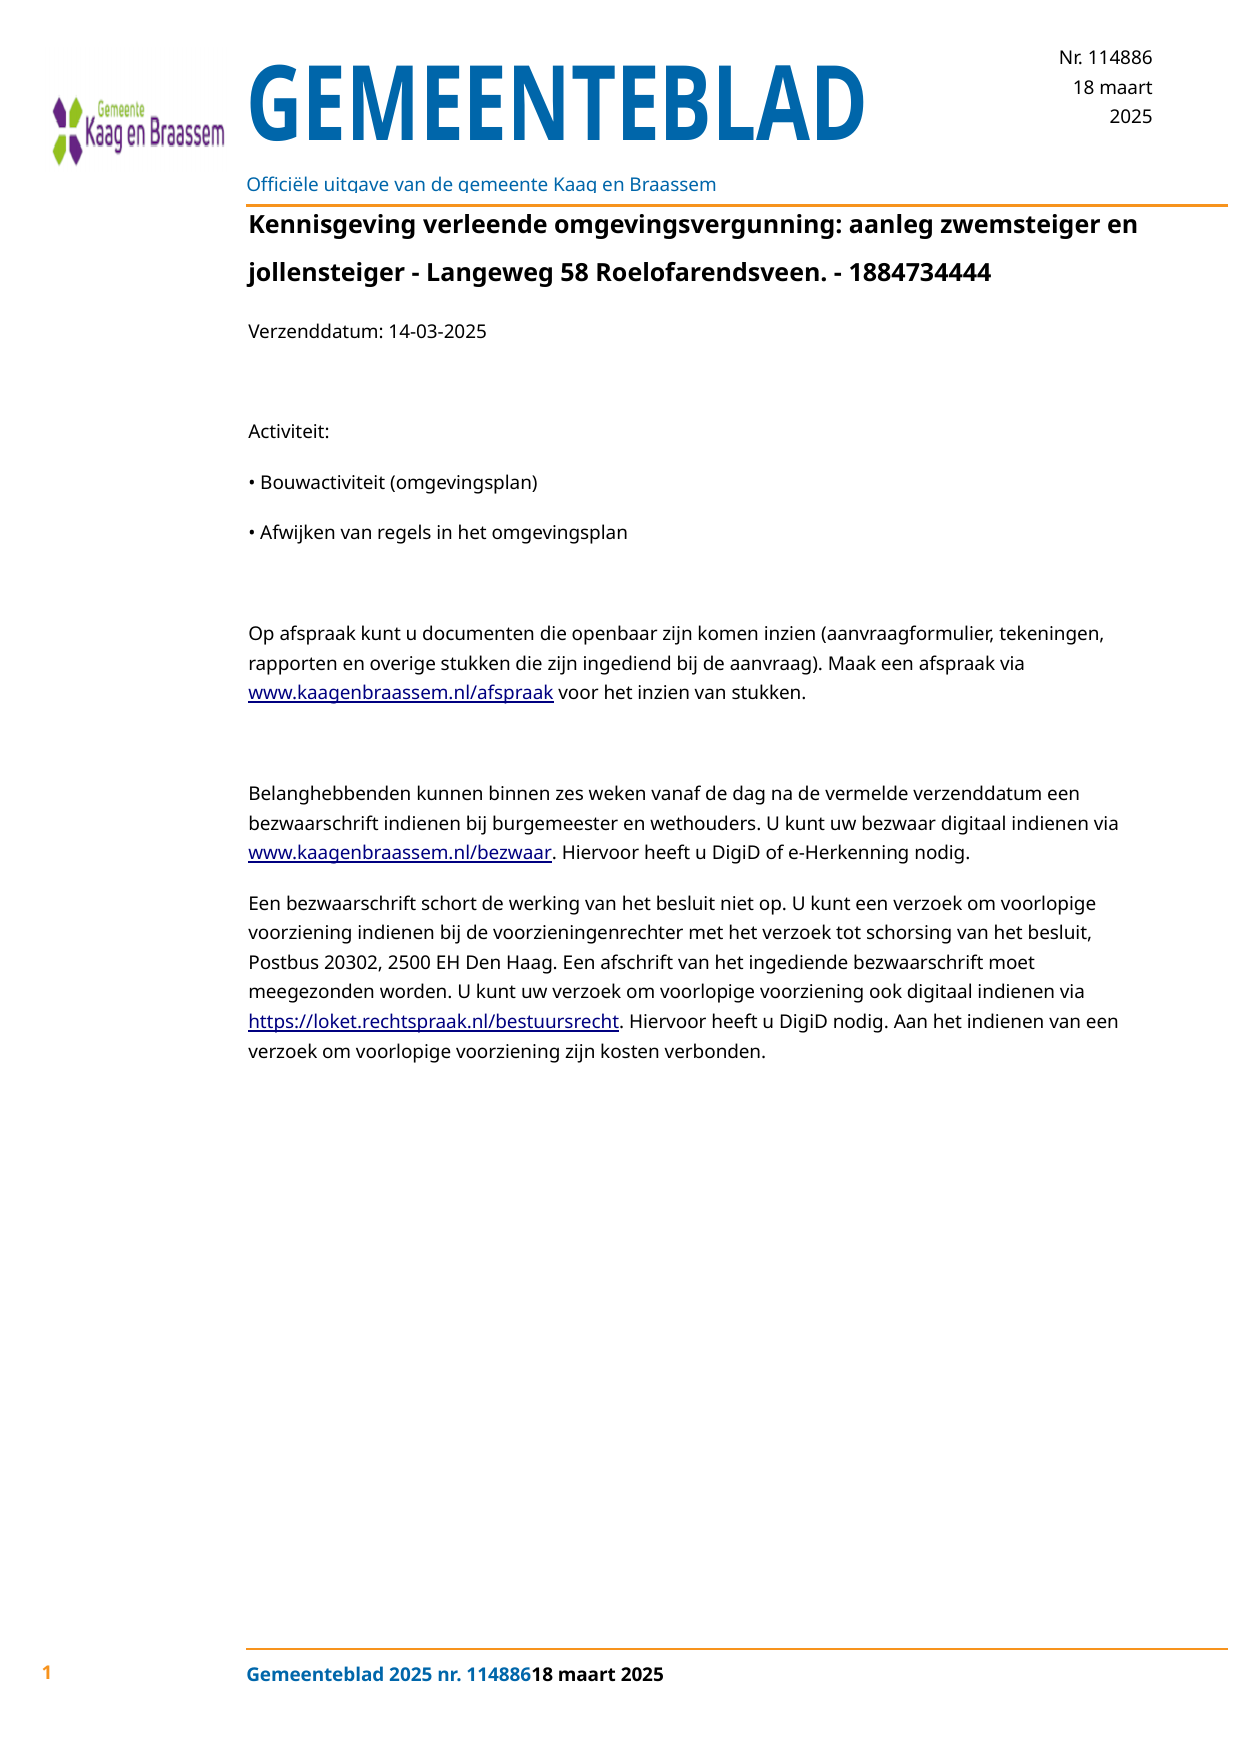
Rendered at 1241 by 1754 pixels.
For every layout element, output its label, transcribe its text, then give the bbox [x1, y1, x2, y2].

text Belanghebbenden kunnen binnen zes weken vanaf de dag na de vermelde verzenddatum een bezwaarschrift indienen bij burgemeester en wethouders. U kunt uw bezwaar digitaal indienen via www.kaagenbraassem.nl/bezwaar. Hiervoor heeft u DigiD of e-Herkenning nodig. [248, 780, 1152, 865]
text • Afwijken van regels in het omgevingsplan [248, 519, 1152, 545]
text Verzenddatum: 14-03-2025 [248, 318, 1152, 344]
text Activiteit: [248, 419, 1152, 444]
picture [41, 47, 231, 172]
text Een bezwaarschrift schort de werking van het besluit niet op. U kunt een verzoek om voorlopige voorziening indienen bij de voorzieningenrechter met het verzoek tot schorsing van het besluit, Postbus 20302, 2500 EH Den Haag. Een afschrift van het ingediende bezwaarschrift moet meegezonden worden. U kunt uw verzoek om voorlopige voorziening ook digitaal indienen via https://loket.rechtspraak.nl/bestuursrecht. Hiervoor heeft u DigiD nodig. Aan het indienen van een verzoek om voorlopige voorziening zijn kosten verbonden. [248, 890, 1152, 1064]
text Op afspraak kunt u documenten die openbaar zijn komen inzien (aanvraagformulier, tekeningen, rapporten en overige stukken die zijn ingediend bij de aanvraag). Maak een afspraak via www.kaagenbraassem.nl/afspraak voor het inzien van stukken. [248, 620, 1152, 705]
text • Bouwactiviteit (omgevingsplan) [248, 469, 1152, 495]
text Kennisgeving verleende omgevingsvergunning: aanleg zwemsteiger en jollensteiger - Langeweg 58 Roelofarendsveen. - 1884734444 [248, 207, 1152, 288]
